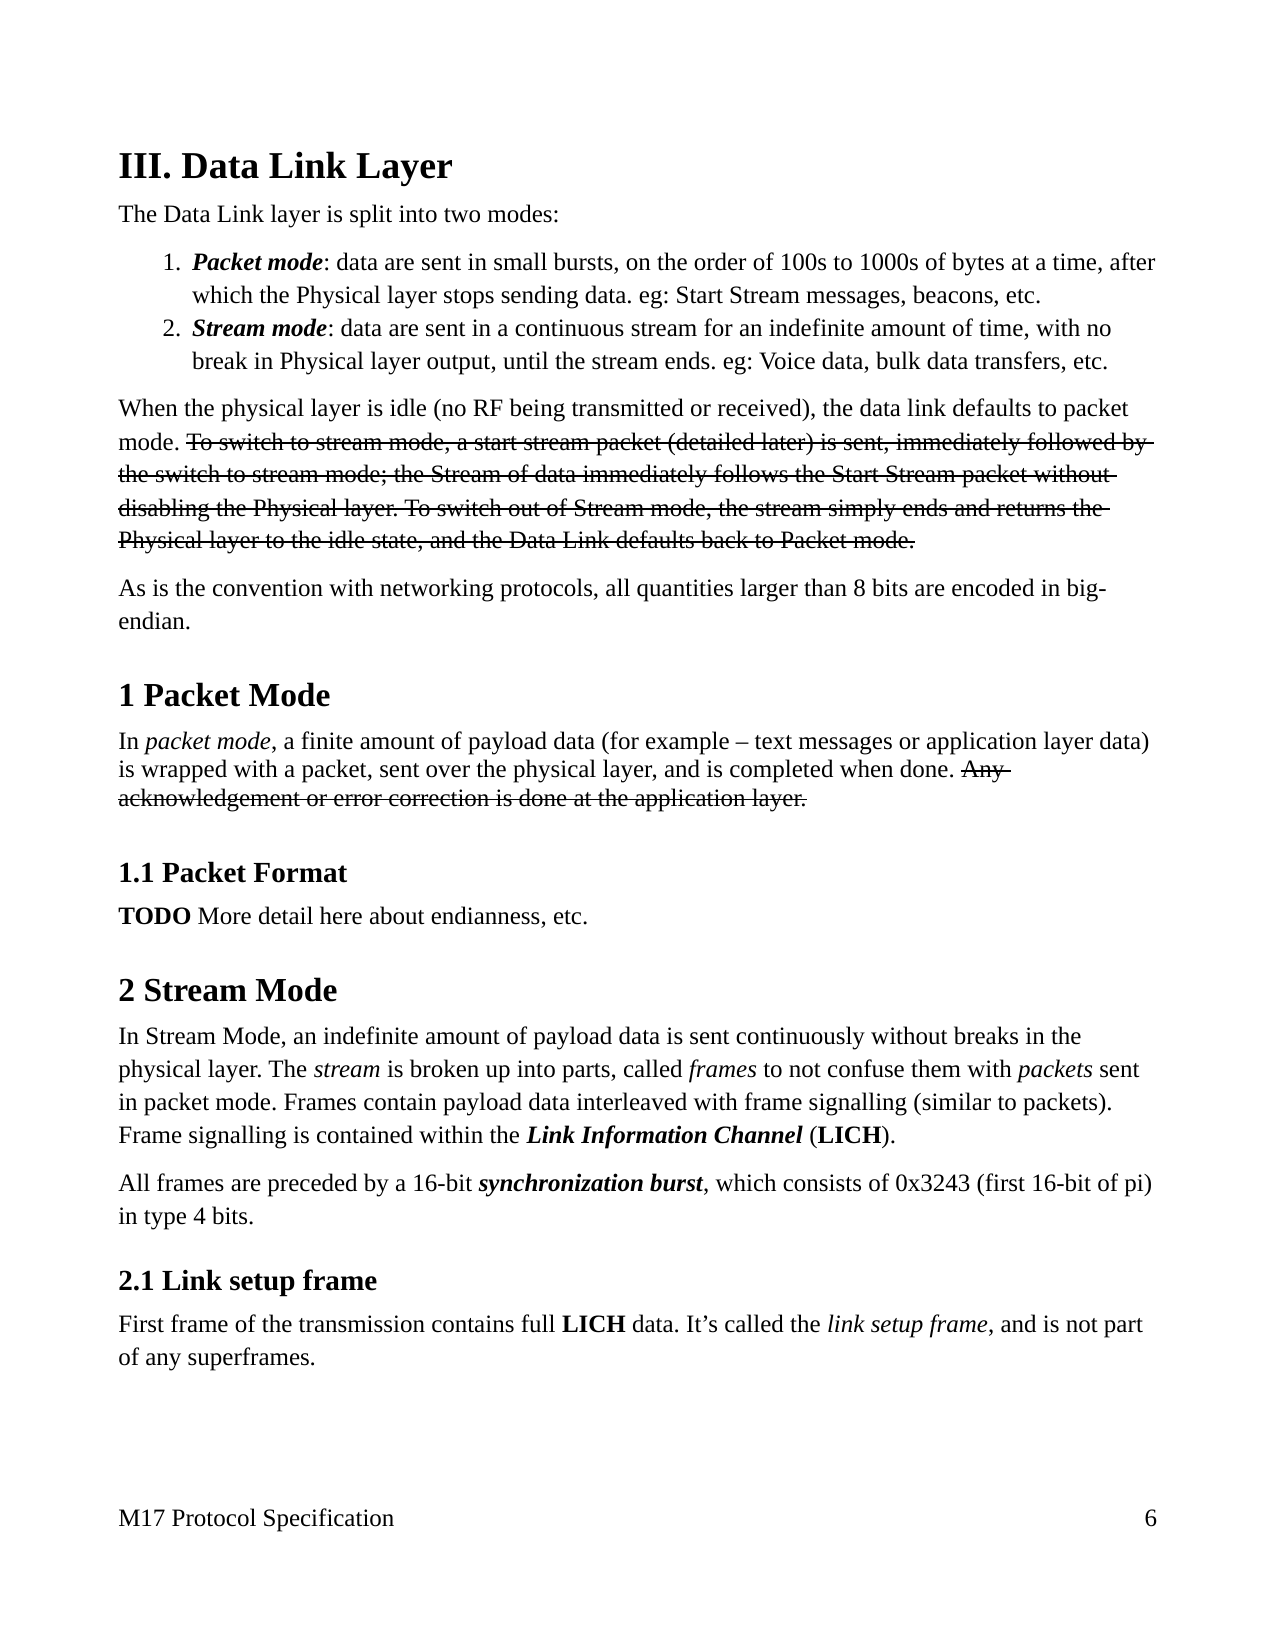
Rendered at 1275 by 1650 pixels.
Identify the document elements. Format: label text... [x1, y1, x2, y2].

text First frame of the transmission contains full LICH data. It’s called the link setup frame, and is not part of any superframes. [118, 1309, 1157, 1371]
subtitle III. Data Link Layer [118, 143, 1157, 187]
text In packet mode, a finite amount of payload data (for example – text messages or application layer data) is wrapped with a packet, sent over the physical layer, and is completed when done. Any acknowledgement or error correction is done at the application layer. [118, 726, 1157, 812]
text The Data Link layer is split into two modes: [118, 199, 1157, 228]
subtitle 1 Packet Mode [118, 675, 1157, 713]
subtitle 1.1 Packet Format [118, 855, 1157, 889]
subtitle 2.1 Link setup frame [118, 1263, 1157, 1296]
text When the physical layer is idle (no RF being transmitted or received), the data link defaults to packet mode. To switch to stream mode, a start stream packet (detailed later) is sent, immediately followed by the switch to stream mode; the Stream of data immediately follows the Start Stream packet without disabling the Physical layer. To switch out of Stream mode, the stream simply ends and returns the Physical layer to the idle state, and the Data Link defaults back to Packet mode. [118, 393, 1157, 554]
subtitle 2 Stream Mode [118, 970, 1157, 1008]
list Stream mode: data are sent in a continuous stream for an indefinite amount of time, with no break in Physical layer output, until the stream ends. eg: Voice data, bulk data transfers, etc. [162, 313, 1157, 375]
text As is the convention with networking protocols, all quantities larger than 8 bits are encoded in big-endian. [118, 573, 1157, 635]
text All frames are preceded by a 16-bit synchronization burst, which consists of 0x3243 (first 16-bit of pi) in type 4 bits. [118, 1168, 1157, 1229]
text In Stream Mode, an indefinite amount of payload data is sent continuously without breaks in the physical layer. The stream is broken up into parts, called frames to not confuse them with packets sent in packet mode. Frames contain payload data interleaved with frame signalling (similar to packets). Frame signalling is contained within the Link Information Channel (LICH). [118, 1021, 1157, 1149]
list Packet mode: data are sent in small bursts, on the order of 100s to 1000s of bytes at a time, after which the Physical layer stops sending data. eg: Start Stream messages, beacons, etc. [162, 247, 1157, 309]
text TODO More detail here about endianness, etc. [118, 901, 1157, 930]
